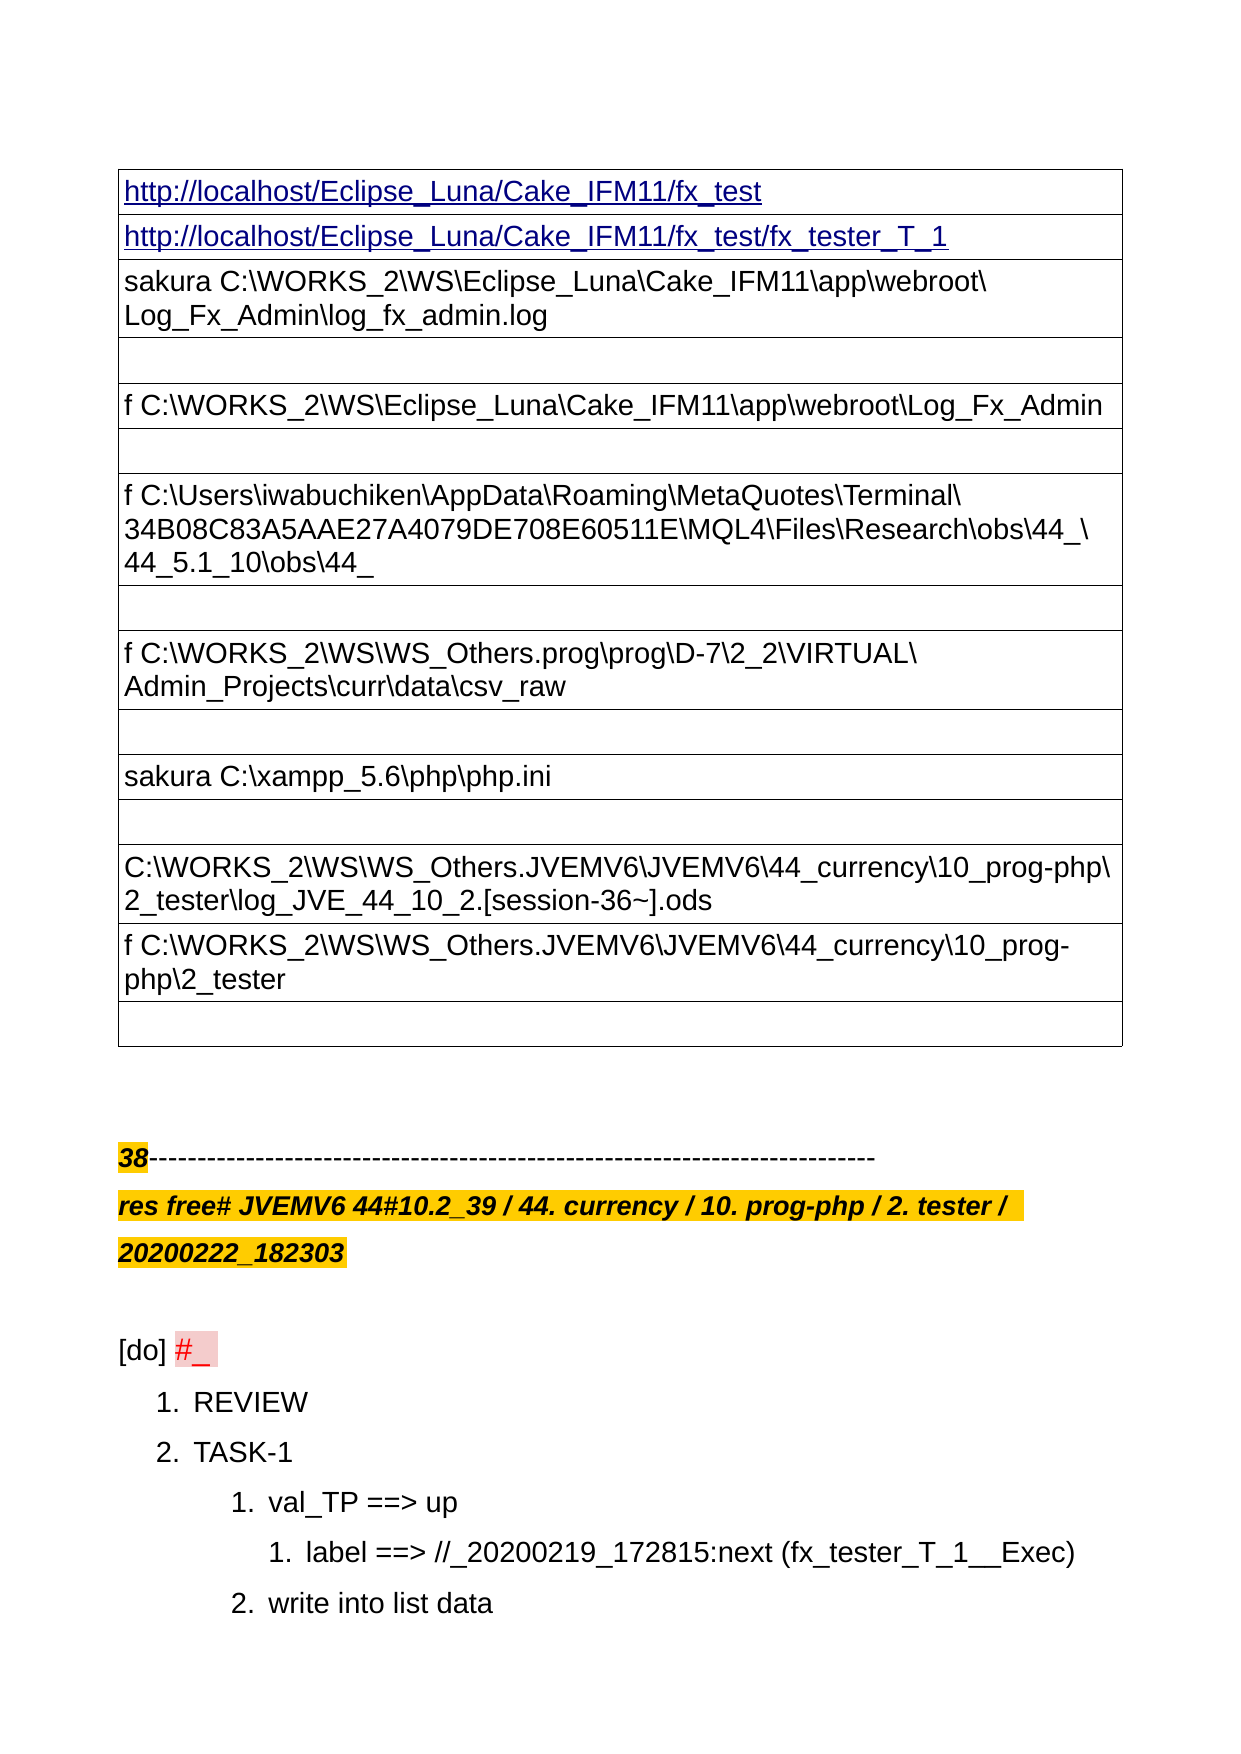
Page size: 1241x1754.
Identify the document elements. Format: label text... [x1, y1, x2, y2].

table_cell [119, 338, 1122, 382]
list write into list data [231, 1586, 1122, 1619]
text [do] #_ [118, 1331, 1122, 1367]
table_header http://localhost/Eclipse_Luna/Cake_IFM11/fx_test [119, 170, 1122, 213]
table_cell [119, 710, 1122, 754]
table_cell [119, 429, 1122, 473]
table_cell f C:\Users\iwabuchiken\AppData\Roaming\MetaQuotes\Terminal\34B08C83A5AAE27A4079DE708E60511E\MQL4\Files\Research\obs\44_\44_5.1_10\obs\44_ [119, 474, 1122, 585]
text 38--------------------------------------------------------------------------- [118, 1140, 1122, 1173]
table_cell http://localhost/Eclipse_Luna/Cake_IFM11/fx_test/fx_tester_T_1 [119, 215, 1122, 259]
list REVIEW [156, 1384, 1122, 1418]
table_cell [119, 1002, 1122, 1046]
list TASK-1 [156, 1435, 1122, 1468]
table_cell f C:\WORKS_2\WS\Eclipse_Luna\Cake_IFM11\app\webroot\Log_Fx_Admin [119, 384, 1122, 427]
table_cell f C:\WORKS_2\WS\WS_Others.JVEMV6\JVEMV6\44_currency\10_prog-php\2_tester [119, 924, 1122, 1001]
list val_TP ==> up [231, 1485, 1122, 1519]
list label ==> //_20200219_172815:next (fx_tester_T_1__Exec) [268, 1536, 1122, 1569]
table_cell [119, 586, 1122, 630]
table_cell sakura C:\WORKS_2\WS\Eclipse_Luna\Cake_IFM11\app\webroot\Log_Fx_Admin\log_fx_admin.log [119, 260, 1122, 337]
table_cell sakura C:\xampp_5.6\php\php.ini [119, 755, 1122, 799]
text res free# JVEMV6 44#10.2_39 / 44. currency / 10. prog-php / 2. tester / 20200222_182303 [118, 1190, 1122, 1268]
table_cell [119, 800, 1122, 844]
table_cell f C:\WORKS_2\WS\WS_Others.prog\prog\D-7\2_2\VIRTUAL\Admin_Projects\curr\data\csv_raw [119, 631, 1122, 708]
table_cell C:\WORKS_2\WS\WS_Others.JVEMV6\JVEMV6\44_currency\10_prog-php\2_tester\log_JVE_44_10_2.[session-36~].ods [119, 845, 1122, 922]
